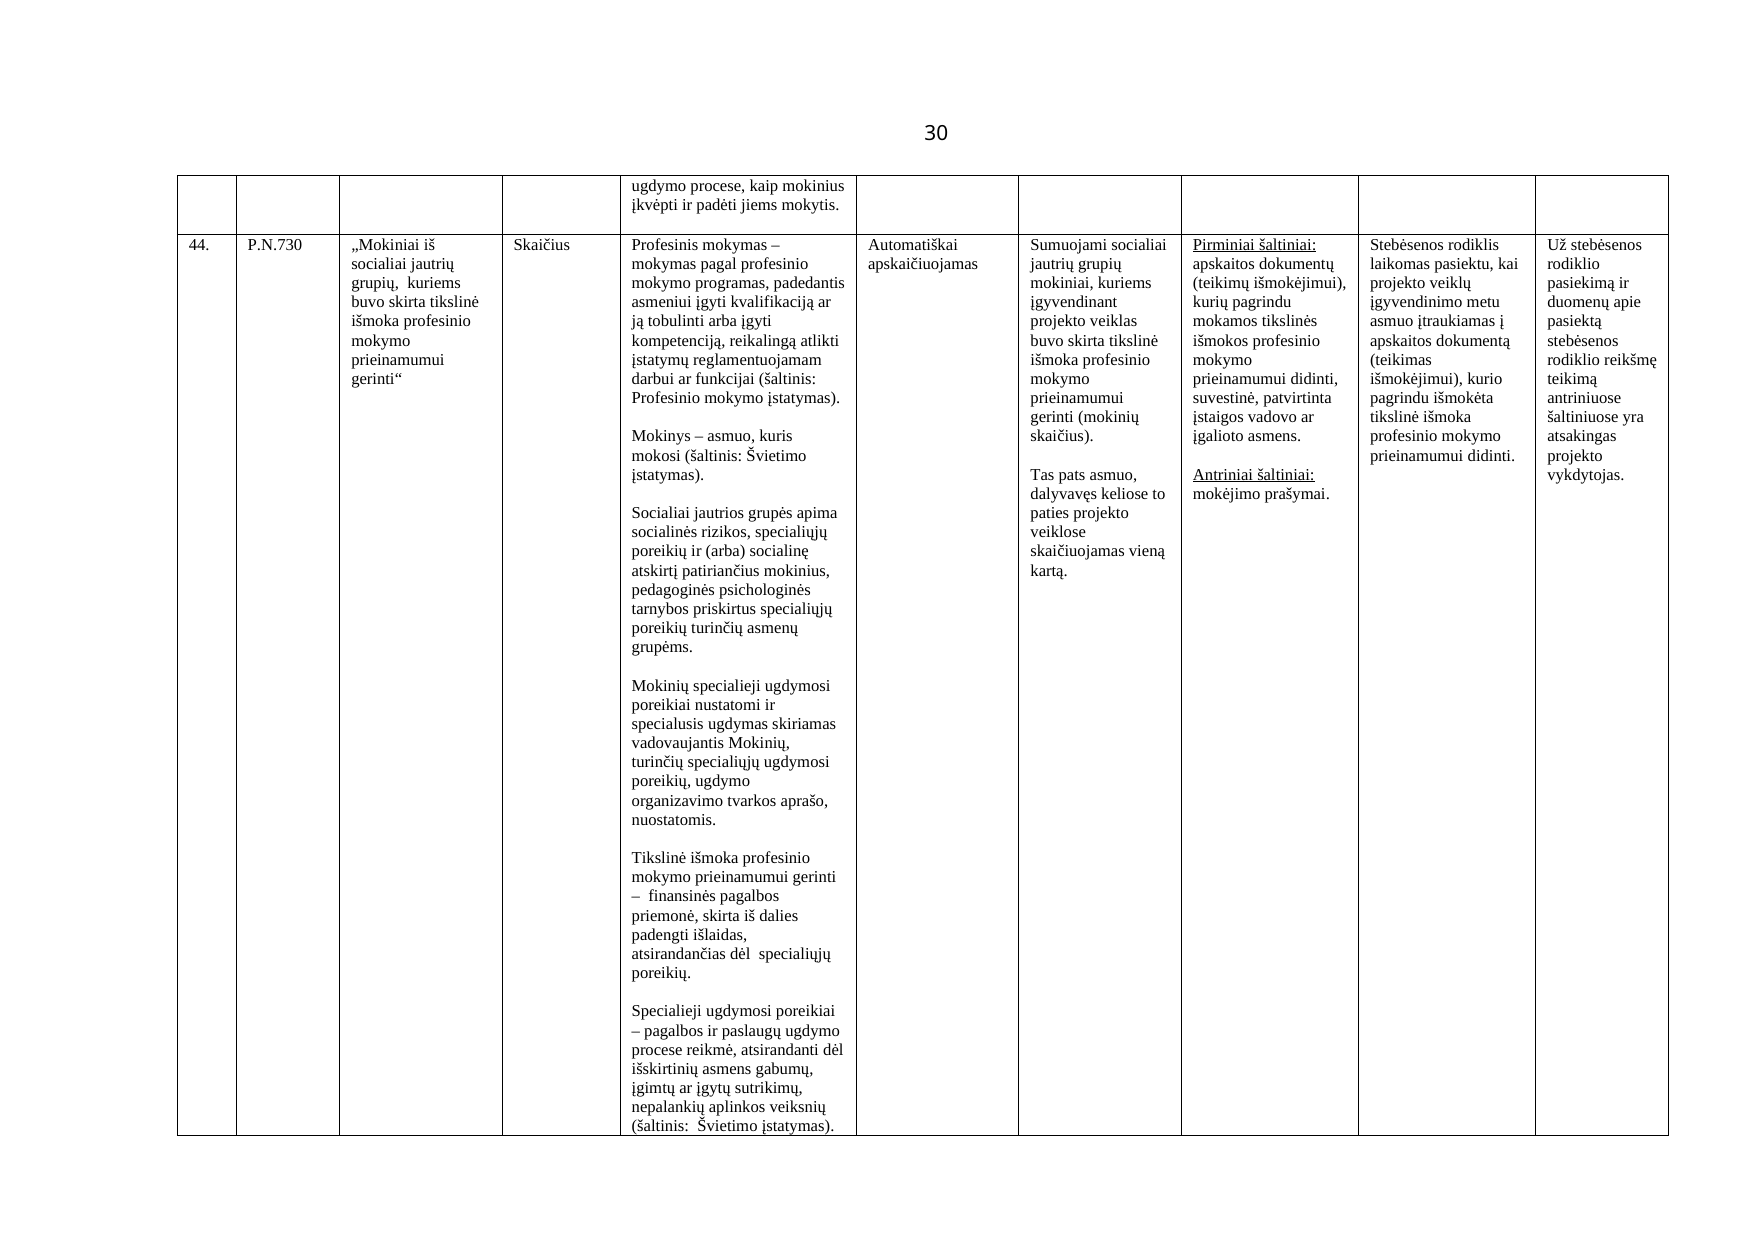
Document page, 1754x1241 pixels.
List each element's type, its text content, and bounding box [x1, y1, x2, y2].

table_cell Už stebėsenos rodiklio pasiekimą ir duomenų apie pasiektą stebėsenos rodiklio reikšmę teikimą antriniuose šaltiniuose yra atsakingas projekto vykdytojas. [1536, 235, 1668, 1135]
table_cell [503, 176, 620, 233]
table_cell [1019, 176, 1181, 233]
table_cell P.N.730 [237, 235, 339, 1135]
table_cell Pirminiai šaltiniai: apskaitos dokumentų (teikimų išmokėjimui), kurių pagrindu mokamos tikslinės išmokos profesinio mokymo prieinamumui didinti, suvestinė, patvirtinta įstaigos vadovo ar įgalioto asmens. Antriniai šaltiniai: mokėjimo prašymai. [1182, 235, 1358, 1135]
table_cell [1182, 176, 1358, 233]
table_cell [340, 176, 502, 233]
table_cell [1359, 176, 1535, 233]
table_cell Sumuojami socialiai jautrių grupių mokiniai, kuriems įgyvendinant projekto veiklas buvo skirta tikslinė išmoka profesinio mokymo prieinamumui gerinti (mokinių skaičius). Tas pats asmuo, dalyvavęs keliose to paties projekto veiklose skaičiuojamas vieną kartą. [1019, 235, 1181, 1135]
table_cell Stebėsenos rodiklis laikomas pasiektu, kai projekto veiklų įgyvendinimo metu asmuo įtraukiamas į apskaitos dokumentą (teikimas išmokėjimui), kurio pagrindu išmokėta tikslinė išmoka profesinio mokymo prieinamumui didinti. [1359, 235, 1535, 1135]
table_cell „Mokiniai iš socialiai jautrių grupių, kuriems buvo skirta tikslinė išmoka profesinio mokymo prieinamumui gerinti“ [340, 235, 502, 1135]
table_cell Profesinis mokymas – mokymas pagal profesinio mokymo programas, padedantis asmeniui įgyti kvalifikaciją ar ją tobulinti arba įgyti kompetenciją, reikalingą atlikti įstatymų reglamentuojamam darbui ar funkcijai (šaltinis: Profesinio mokymo įstatymas). Mokinys – asmuo, kuris mokosi (šaltinis: Švietimo įstatymas). Socialiai jautrios grupės apima socialinės rizikos, specialiųjų poreikių ir (arba) socialinę atskirtį patiriančius mokinius, pedagoginės psichologinės tarnybos priskirtus specialiųjų poreikių turinčių asmenų grupėms. Mokinių specialieji ugdymosi poreikiai nustatomi ir specialusis ugdymas skiriamas vadovaujantis Mokinių, turinčių specialiųjų ugdymosi poreikių, ugdymo organizavimo tvarkos aprašo, nuostatomis. Tikslinė išmoka profesinio mokymo prieinamumui gerinti – finansinės pagalbos priemonė, skirta iš dalies padengti išlaidas, atsirandančias dėl specialiųjų poreikių. Specialieji ugdymosi poreikiai – pagalbos ir paslaugų ugdymo procese reikmė, atsirandanti dėl išskirtinių asmens gabumų, įgimtų ar įgytų sutrikimų, nepalankių aplinkos veiksnių (šaltinis: Švietimo įstatymas). [621, 235, 856, 1135]
table_cell Automatiškai apskaičiuojamas [857, 235, 1018, 1135]
table_cell [178, 176, 236, 233]
table_cell 44. [178, 235, 236, 1135]
table_cell ugdymo procese, kaip mokinius įkvėpti ir padėti jiems mokytis. [621, 176, 856, 233]
table_cell [1536, 176, 1668, 233]
table_cell Skaičius [503, 235, 620, 1135]
table_cell [237, 176, 339, 233]
table_cell [857, 176, 1018, 233]
